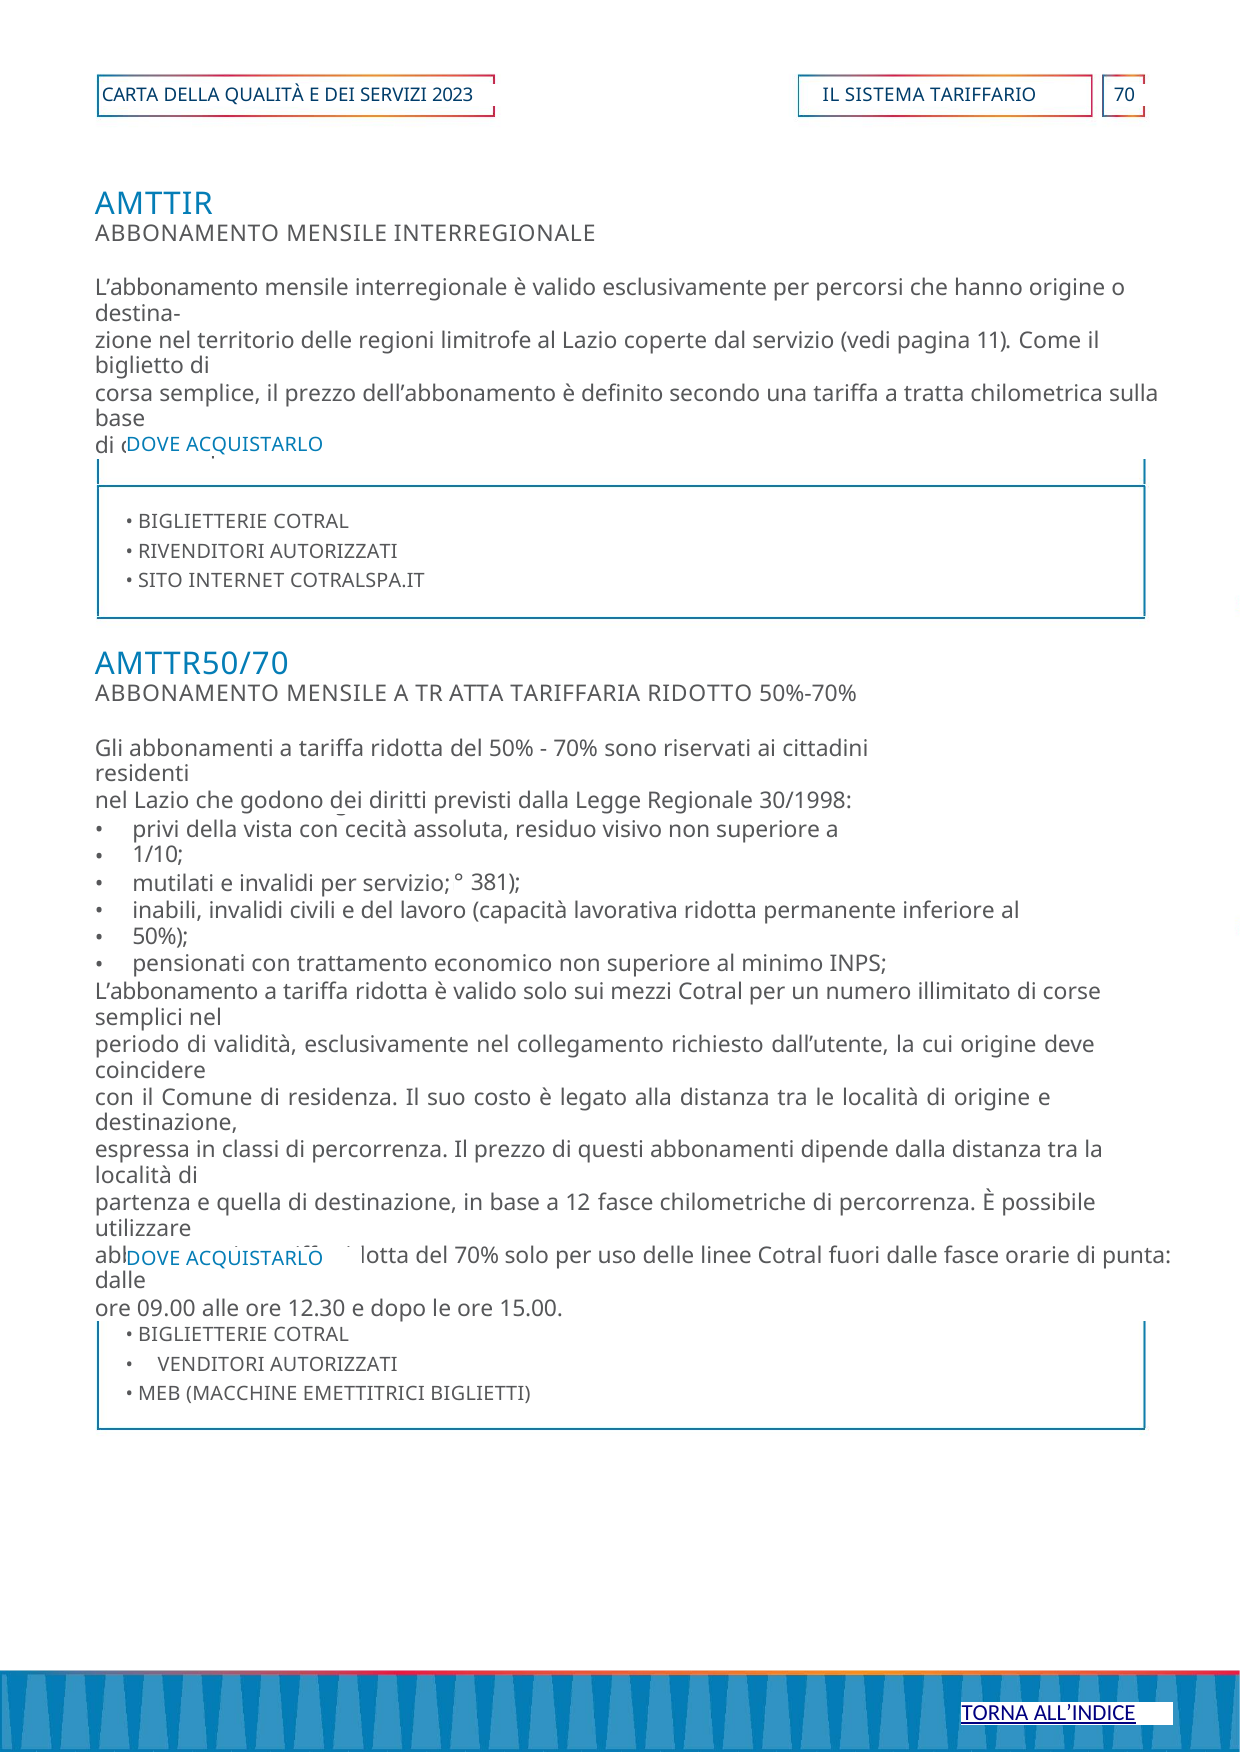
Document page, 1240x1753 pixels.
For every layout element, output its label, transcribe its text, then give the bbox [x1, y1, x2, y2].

text abbonamenti a tariﬀa ridotta del 70% solo per uso delle linee Cotral fuori dalle fasce orarie di punta: dalle [94, 1243, 1171, 1294]
text • [125, 1325, 138, 1346]
text 70 [1113, 84, 1159, 106]
text CARTA DELLA QUALITÀ E DEI SERVIZI 2023 [102, 84, 512, 106]
text corsa semplice, il prezzo dell’abbonamento è deﬁnito secondo una tariﬀa a tratta chilometrica sulla base [94, 381, 1171, 432]
text • [125, 1383, 138, 1404]
text espressa in classi di percorrenza. Il prezzo di questi abbonamenti dipende dalla distanza tra la località di [94, 1137, 1171, 1189]
text con il Comune di residenza. Il suo costo è legato alla distanza tra le località di origine e destinazione, [94, 1085, 1171, 1136]
text MEB (MACCHINE EMETTITRICI BIGLIETTI) [138, 1383, 570, 1404]
text AMTTIR [94, 186, 243, 221]
text • [94, 817, 127, 842]
text BIGLIETTERIE COTRAL [138, 512, 389, 533]
text DOVE ACQUISTARLO [126, 1247, 362, 1269]
text inabili, invalidi civili e del lavoro (capacità lavorativa ridotta permanente inferiore al 50%); [132, 898, 1049, 949]
text ABBONAMENTO MENSILE A TR ATTA TARIFFARIA RIDOTTO 50%-70% [95, 681, 922, 707]
text • [125, 512, 138, 533]
text • [94, 871, 127, 897]
text sordomuti (Art. 1 L. 26/5/70, n° 381); [132, 869, 881, 895]
text nel Lazio che godono dei diritti previsti dalla Legge Regionale 30/1998: [94, 788, 939, 814]
text mutilati e invalidi per servizio; [132, 871, 453, 897]
text partenza e quella di destinazione, in base a 12 fasce chilometriche di percorrenza. È possibile utilizzare [94, 1190, 1171, 1241]
text • [94, 844, 127, 869]
text L’abbonamento mensile interregionale è valido esclusivamente per percorsi che hanno origine o destina- [94, 275, 1171, 326]
text SITO INTERNET COTRALSPA.IT [138, 570, 467, 592]
text ore 09.00 alle ore 12.30 e dopo le ore 15.00. [94, 1296, 1171, 1321]
text • [94, 898, 127, 924]
text periodo di validità, esclusivamente nel collegamento richiesto dall’utente, la cui origine deve coincidere [94, 1032, 1171, 1083]
text Gli abbonamenti a tariﬀa ridotta del 50% - 70% sono riservati ai cittadini residenti [94, 736, 939, 787]
text zione nel territorio delle regioni limitrofe al Lazio coperte dal servizio (vedi pagina 11). Come il biglietto di [94, 328, 1171, 379]
text BIGLIETTERIE COTRAL [138, 1325, 389, 1346]
text • [125, 541, 138, 562]
text privi della vista con cecità assoluta, residuo visivo non superiore a 1/10; [132, 817, 881, 868]
text DOVE ACQUISTARLO [126, 434, 362, 456]
text ABBONAMENTO MENSILE INTERREGIONALE [95, 221, 649, 247]
text TORNA ALL’INDICE [961, 1702, 1173, 1725]
text RIVENDITORI AUTORIZZATI [138, 541, 467, 562]
text L’abbonamento a tariﬀa ridotta è valido solo sui mezzi Cotral per un numero illimitato di corse semplici nel [94, 979, 1171, 1031]
text • [125, 570, 138, 592]
text di classi di percorrenza. [94, 433, 1171, 459]
text pensionati con trattamento economico non superiore al minimo INPS; [132, 951, 1049, 976]
text • [125, 1354, 157, 1375]
text AMTTR50/70 [94, 647, 315, 682]
text IL SISTEMA TARIFFARIO [822, 84, 1071, 106]
text RIVENDITORI AUTORIZZATI [157, 1354, 430, 1375]
text • [94, 952, 127, 978]
text • [94, 925, 127, 951]
